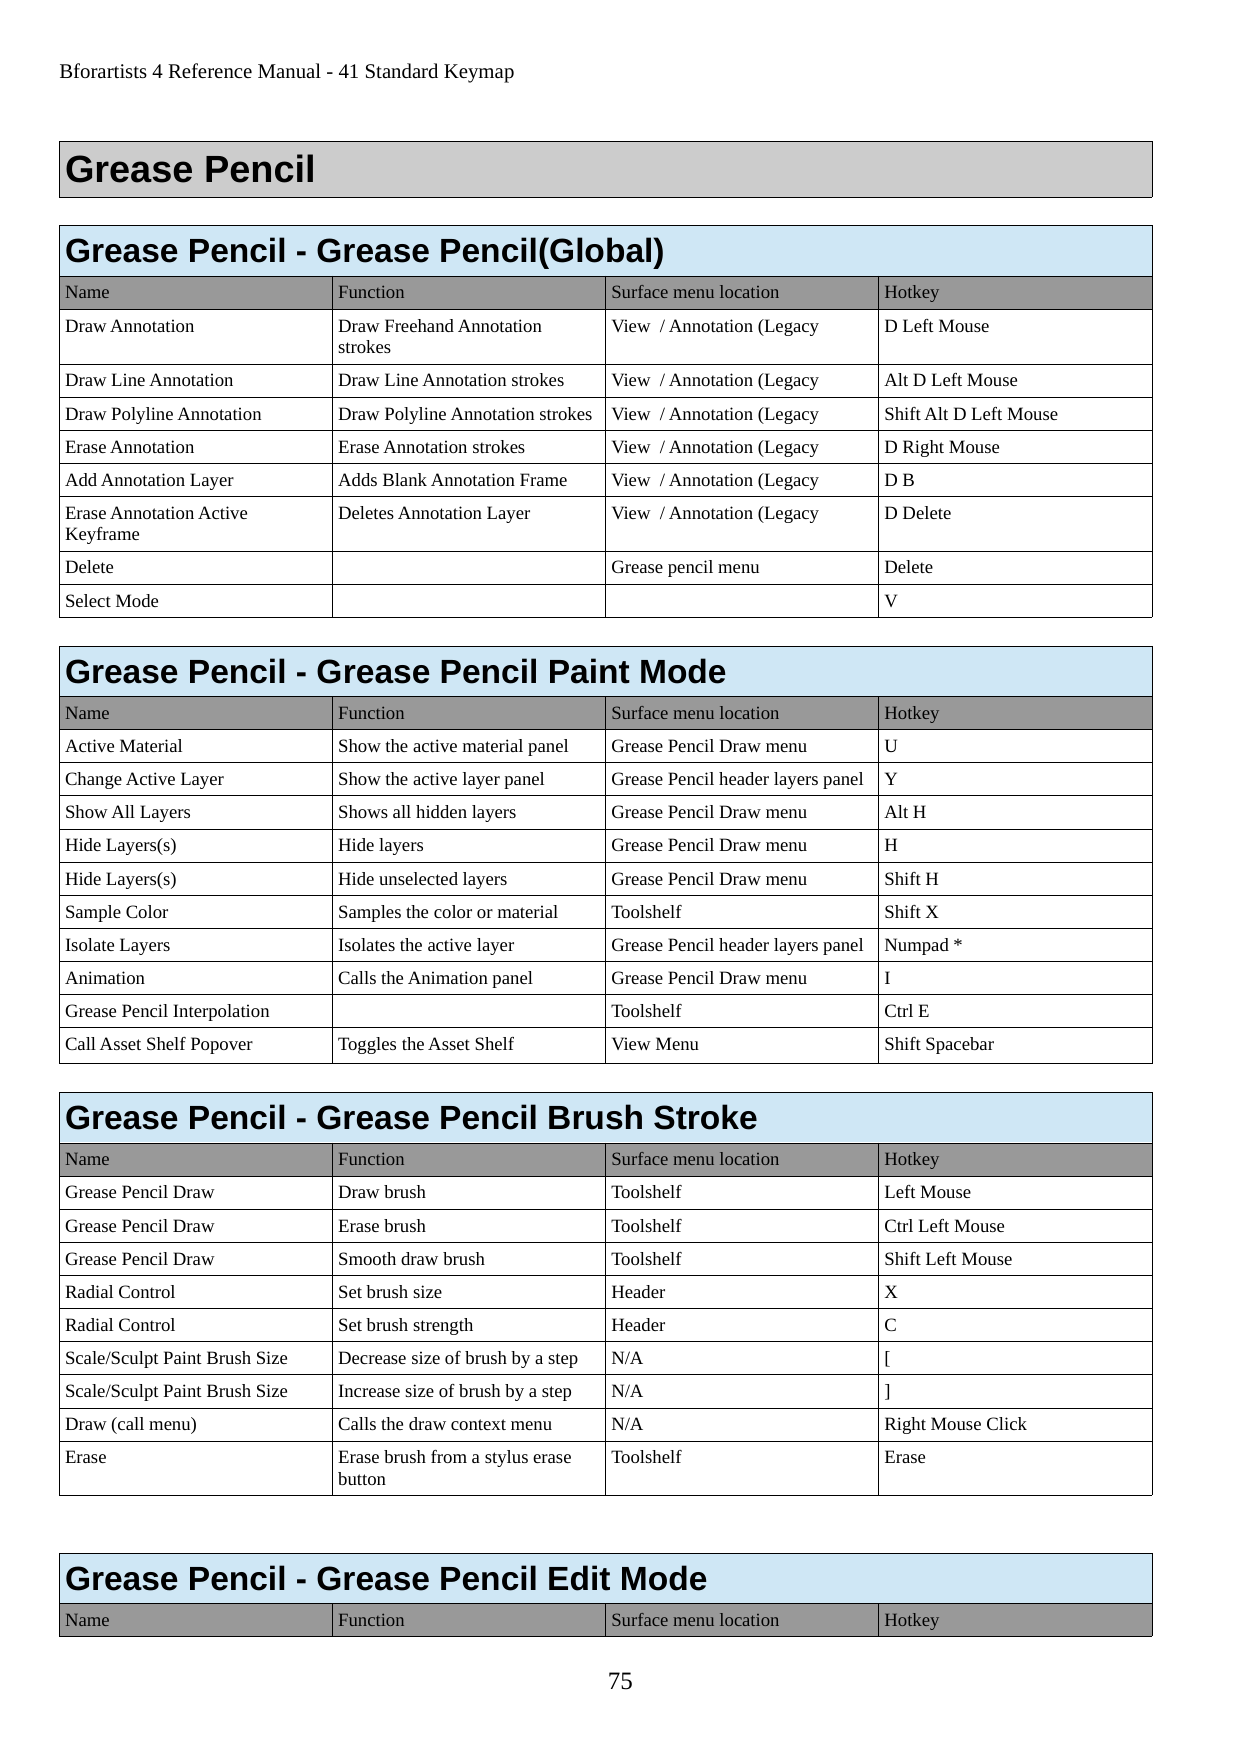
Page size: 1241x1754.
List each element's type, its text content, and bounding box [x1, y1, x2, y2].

table_cell Hotkey [879, 697, 1152, 729]
table_cell View Menu [606, 1028, 878, 1063]
table_cell Draw (call menu) [60, 1409, 332, 1441]
table_cell D Right Mouse [879, 431, 1152, 463]
table_cell [333, 585, 605, 617]
table_cell Draw brush [333, 1177, 605, 1209]
table_cell Smooth draw brush [333, 1243, 605, 1275]
table_cell Ctrl Left Mouse [879, 1210, 1152, 1242]
table_cell Grease Pencil header layers panel [606, 929, 878, 961]
table_header Grease Pencil - Grease Pencil(Global) [60, 226, 1152, 276]
table_cell Function [333, 1144, 605, 1176]
table_cell V [879, 585, 1152, 617]
table_cell Surface menu location [606, 1604, 878, 1636]
table_header Grease Pencil [60, 142, 1152, 197]
table_cell Sample Color [60, 896, 332, 928]
table_cell Erase Annotation Active Keyframe [60, 497, 332, 551]
table_cell Draw Polyline Annotation strokes [333, 398, 605, 430]
table_cell D Delete [879, 497, 1152, 551]
table_cell Delete [879, 552, 1152, 584]
table_header Grease Pencil - Grease Pencil Brush Stroke [60, 1093, 1152, 1142]
table_cell X [879, 1276, 1152, 1308]
table_cell Erase [879, 1442, 1152, 1495]
table_cell Grease Pencil Draw menu [606, 962, 878, 994]
table_cell Hide unselected layers [333, 863, 605, 895]
table_cell Toolshelf [606, 995, 878, 1027]
table_cell Y [879, 763, 1152, 795]
table_cell Toolshelf [606, 1243, 878, 1275]
table_cell Grease Pencil Draw menu [606, 730, 878, 762]
table_cell Adds Blank Annotation Frame [333, 464, 605, 496]
table_cell Header [606, 1309, 878, 1341]
table_cell Draw Freehand Annotation strokes [333, 310, 605, 363]
table_cell Increase size of brush by a step [333, 1375, 605, 1407]
table_cell Alt D Left Mouse [879, 365, 1152, 397]
table_cell Erase [60, 1442, 332, 1495]
table_cell Show All Layers [60, 796, 332, 828]
table_header Grease Pencil - Grease Pencil Edit Mode [60, 1554, 1152, 1603]
table_cell Draw Polyline Annotation [60, 398, 332, 430]
table_cell Add Annotation Layer [60, 464, 332, 496]
table_cell Hotkey [879, 1144, 1152, 1176]
table_cell Shift Left Mouse [879, 1243, 1152, 1275]
table_cell Erase brush [333, 1210, 605, 1242]
table_cell Scale/Sculpt Paint Brush Size [60, 1342, 332, 1374]
table_cell N/A [606, 1409, 878, 1441]
table_cell Decrease size of brush by a step [333, 1342, 605, 1374]
table_cell [333, 552, 605, 584]
table_cell Select Mode [60, 585, 332, 617]
table_cell Shift H [879, 863, 1152, 895]
table_cell Draw Annotation [60, 310, 332, 363]
table_cell [333, 995, 605, 1027]
table_cell U [879, 730, 1152, 762]
table_cell Surface menu location [606, 277, 878, 309]
table_cell Surface menu location [606, 1144, 878, 1176]
table_cell H [879, 830, 1152, 862]
table_cell View / Annotation (Legacy [606, 310, 878, 363]
table_cell Set brush size [333, 1276, 605, 1308]
table_cell View / Annotation (Legacy [606, 398, 878, 430]
table_cell Toolshelf [606, 1442, 878, 1495]
table_cell Left Mouse [879, 1177, 1152, 1209]
table_cell ] [879, 1375, 1152, 1407]
table_cell Function [333, 697, 605, 729]
table_cell Hide Layers(s) [60, 863, 332, 895]
table_cell Isolate Layers [60, 929, 332, 961]
table_cell Radial Control [60, 1276, 332, 1308]
table_cell Draw Line Annotation strokes [333, 365, 605, 397]
table_cell Shows all hidden layers [333, 796, 605, 828]
table_cell [ [879, 1342, 1152, 1374]
table_cell View / Annotation (Legacy [606, 497, 878, 551]
table_cell Grease Pencil header layers panel [606, 763, 878, 795]
table_cell Isolates the active layer [333, 929, 605, 961]
table_cell Calls the draw context menu [333, 1409, 605, 1441]
table_cell Samples the color or material [333, 896, 605, 928]
table_cell Deletes Annotation Layer [333, 497, 605, 551]
table_cell Erase Annotation strokes [333, 431, 605, 463]
table_cell D B [879, 464, 1152, 496]
table_cell Erase Annotation [60, 431, 332, 463]
table_cell Grease Pencil Draw menu [606, 863, 878, 895]
table_cell C [879, 1309, 1152, 1341]
table_cell View / Annotation (Legacy [606, 365, 878, 397]
table_cell Toggles the Asset Shelf [333, 1028, 605, 1063]
table_cell Hide Layers(s) [60, 830, 332, 862]
table_cell Calls the Animation panel [333, 962, 605, 994]
table_cell Shift X [879, 896, 1152, 928]
table_cell N/A [606, 1375, 878, 1407]
table_cell Grease Pencil Draw [60, 1177, 332, 1209]
table_cell Shift Spacebar [879, 1028, 1152, 1063]
table_cell Surface menu location [606, 697, 878, 729]
table_cell Show the active layer panel [333, 763, 605, 795]
table_cell Animation [60, 962, 332, 994]
table_cell Change Active Layer [60, 763, 332, 795]
table_cell N/A [606, 1342, 878, 1374]
table_cell View / Annotation (Legacy [606, 431, 878, 463]
table_cell Grease Pencil Draw menu [606, 796, 878, 828]
table_cell Right Mouse Click [879, 1409, 1152, 1441]
table_cell Name [60, 277, 332, 309]
table_cell Erase brush from a stylus erase button [333, 1442, 605, 1495]
table_cell Show the active material panel [333, 730, 605, 762]
table_cell Numpad * [879, 929, 1152, 961]
table_cell Ctrl E [879, 995, 1152, 1027]
table_cell Toolshelf [606, 896, 878, 928]
table_cell View / Annotation (Legacy [606, 464, 878, 496]
table_cell Radial Control [60, 1309, 332, 1341]
table_cell Call Asset Shelf Popover [60, 1028, 332, 1063]
table_cell Grease Pencil Draw [60, 1210, 332, 1242]
table_cell [606, 585, 878, 617]
table_cell Delete [60, 552, 332, 584]
table_cell Shift Alt D Left Mouse [879, 398, 1152, 430]
table_cell Header [606, 1276, 878, 1308]
table_cell Function [333, 1604, 605, 1636]
table_cell Hotkey [879, 277, 1152, 309]
table_cell Alt H [879, 796, 1152, 828]
table_cell Toolshelf [606, 1210, 878, 1242]
table_cell Grease Pencil Draw menu [606, 830, 878, 862]
table_cell Name [60, 1604, 332, 1636]
table_cell Grease Pencil Interpolation [60, 995, 332, 1027]
table_cell Draw Line Annotation [60, 365, 332, 397]
table_cell Function [333, 277, 605, 309]
table_cell Name [60, 1144, 332, 1176]
table_cell Active Material [60, 730, 332, 762]
table_cell Toolshelf [606, 1177, 878, 1209]
table_cell Grease Pencil Draw [60, 1243, 332, 1275]
table_cell I [879, 962, 1152, 994]
table_cell Hotkey [879, 1604, 1152, 1636]
table_cell Grease pencil menu [606, 552, 878, 584]
table_cell Scale/Sculpt Paint Brush Size [60, 1375, 332, 1407]
table_cell Name [60, 697, 332, 729]
table_cell Set brush strength [333, 1309, 605, 1341]
table_header Grease Pencil - Grease Pencil Paint Mode [60, 647, 1152, 696]
table_cell D Left Mouse [879, 310, 1152, 363]
table_cell Hide layers [333, 830, 605, 862]
